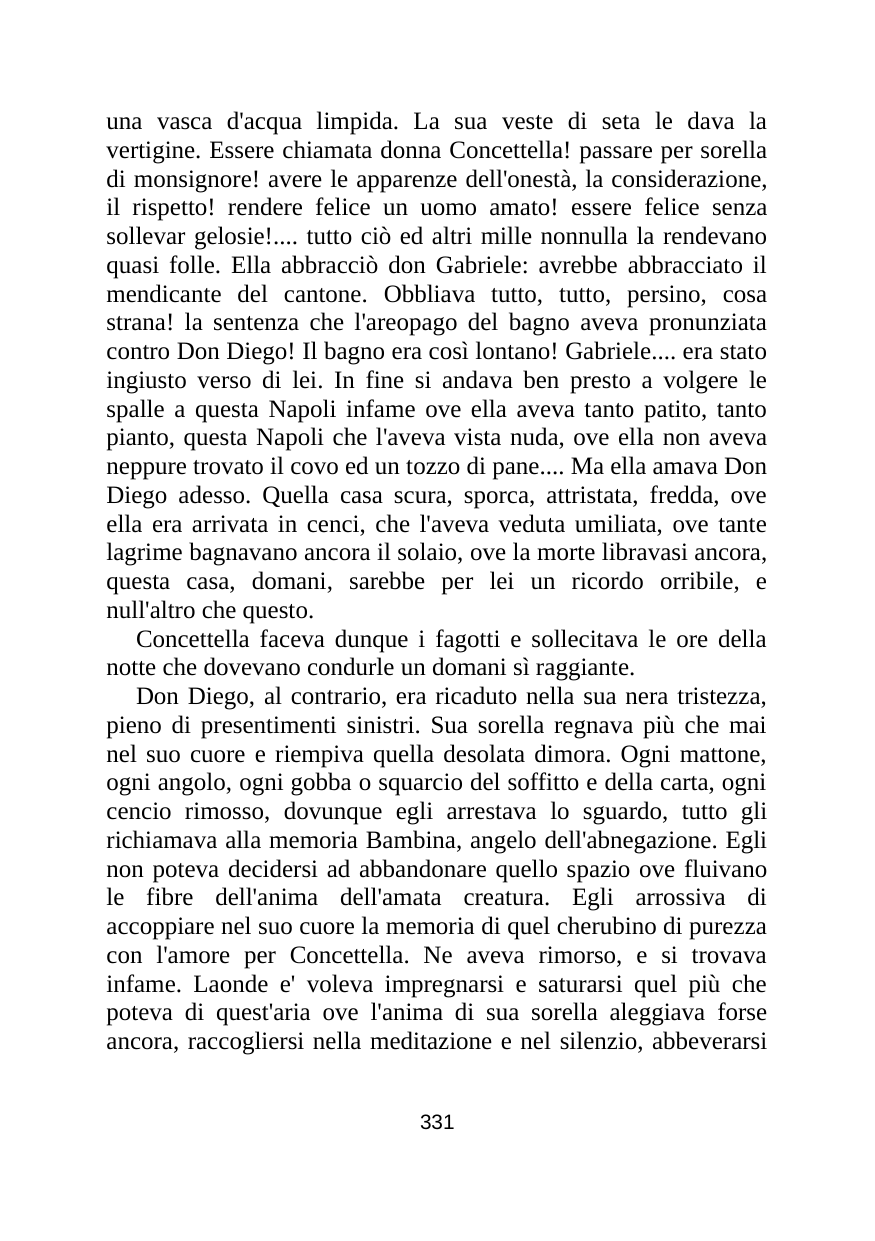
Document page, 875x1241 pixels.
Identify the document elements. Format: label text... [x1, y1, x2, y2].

text Don Diego, al contrario, era ricaduto nella sua nera tristezza, pieno di presentimenti sinistri. Sua sorella regnava più che mai nel suo cuore e riempiva quella desolata dimora. Ogni mattone, ogni angolo, ogni gobba o squarcio del soffitto e della carta, ogni cencio rimosso, dovunque egli arrestava lo sguardo, tutto gli richiamava alla memoria Bambina, angelo dell'abnegazione. Egli non poteva decidersi ad abbandonare quello spazio ove fluivano le fibre dell'anima dell'amata creatura. Egli arrossiva di accoppiare nel suo cuore la memoria di quel cherubino di purezza con l'amore per Concettella. Ne aveva rimorso, e si trovava infame. Laonde e' voleva impregnarsi e saturarsi quel più che poteva di quest'aria ove l'anima di sua sorella aleggiava forse ancora, raccogliersi nella meditazione e nel silenzio, abbeverarsi [106, 681, 768, 1055]
text Concettella faceva dunque i fagotti e sollecitava le ore della notte che dovevano condurle un domani sì raggiante. [106, 624, 768, 681]
text una vasca d'acqua limpida. La sua veste di seta le dava la vertigine. Essere chiamata donna Concettella! passare per sorella di monsignore! avere le apparenze dell'onestà, la considerazione, il rispetto! rendere felice un uomo amato! essere felice senza sollevar gelosie!.... tutto ciò ed altri mille nonnulla la rendevano quasi folle. Ella abbracciò don Gabriele: avrebbe abbracciato il mendicante del cantone. Obbliava tutto, tutto, persino, cosa strana! la sentenza che l'areopago del bagno aveva pronunziata contro Don Diego! Il bagno era così lontano! Gabriele.... era stato ingiusto verso di lei. In fine si andava ben presto a volgere le spalle a questa Napoli infame ove ella aveva tanto patito, tanto pianto, questa Napoli che l'aveva vista nuda, ove ella non aveva neppure trovato il covo ed un tozzo di pane.... Ma ella amava Don Diego adesso. Quella casa scura, sporca, attristata, fredda, ove ella era arrivata in cenci, che l'aveva veduta umiliata, ove tante lagrime bagnavano ancora il solaio, ove la morte libravasi ancora, questa casa, domani, sarebbe per lei un ricordo orribile, e null'altro che questo. [106, 106, 768, 624]
